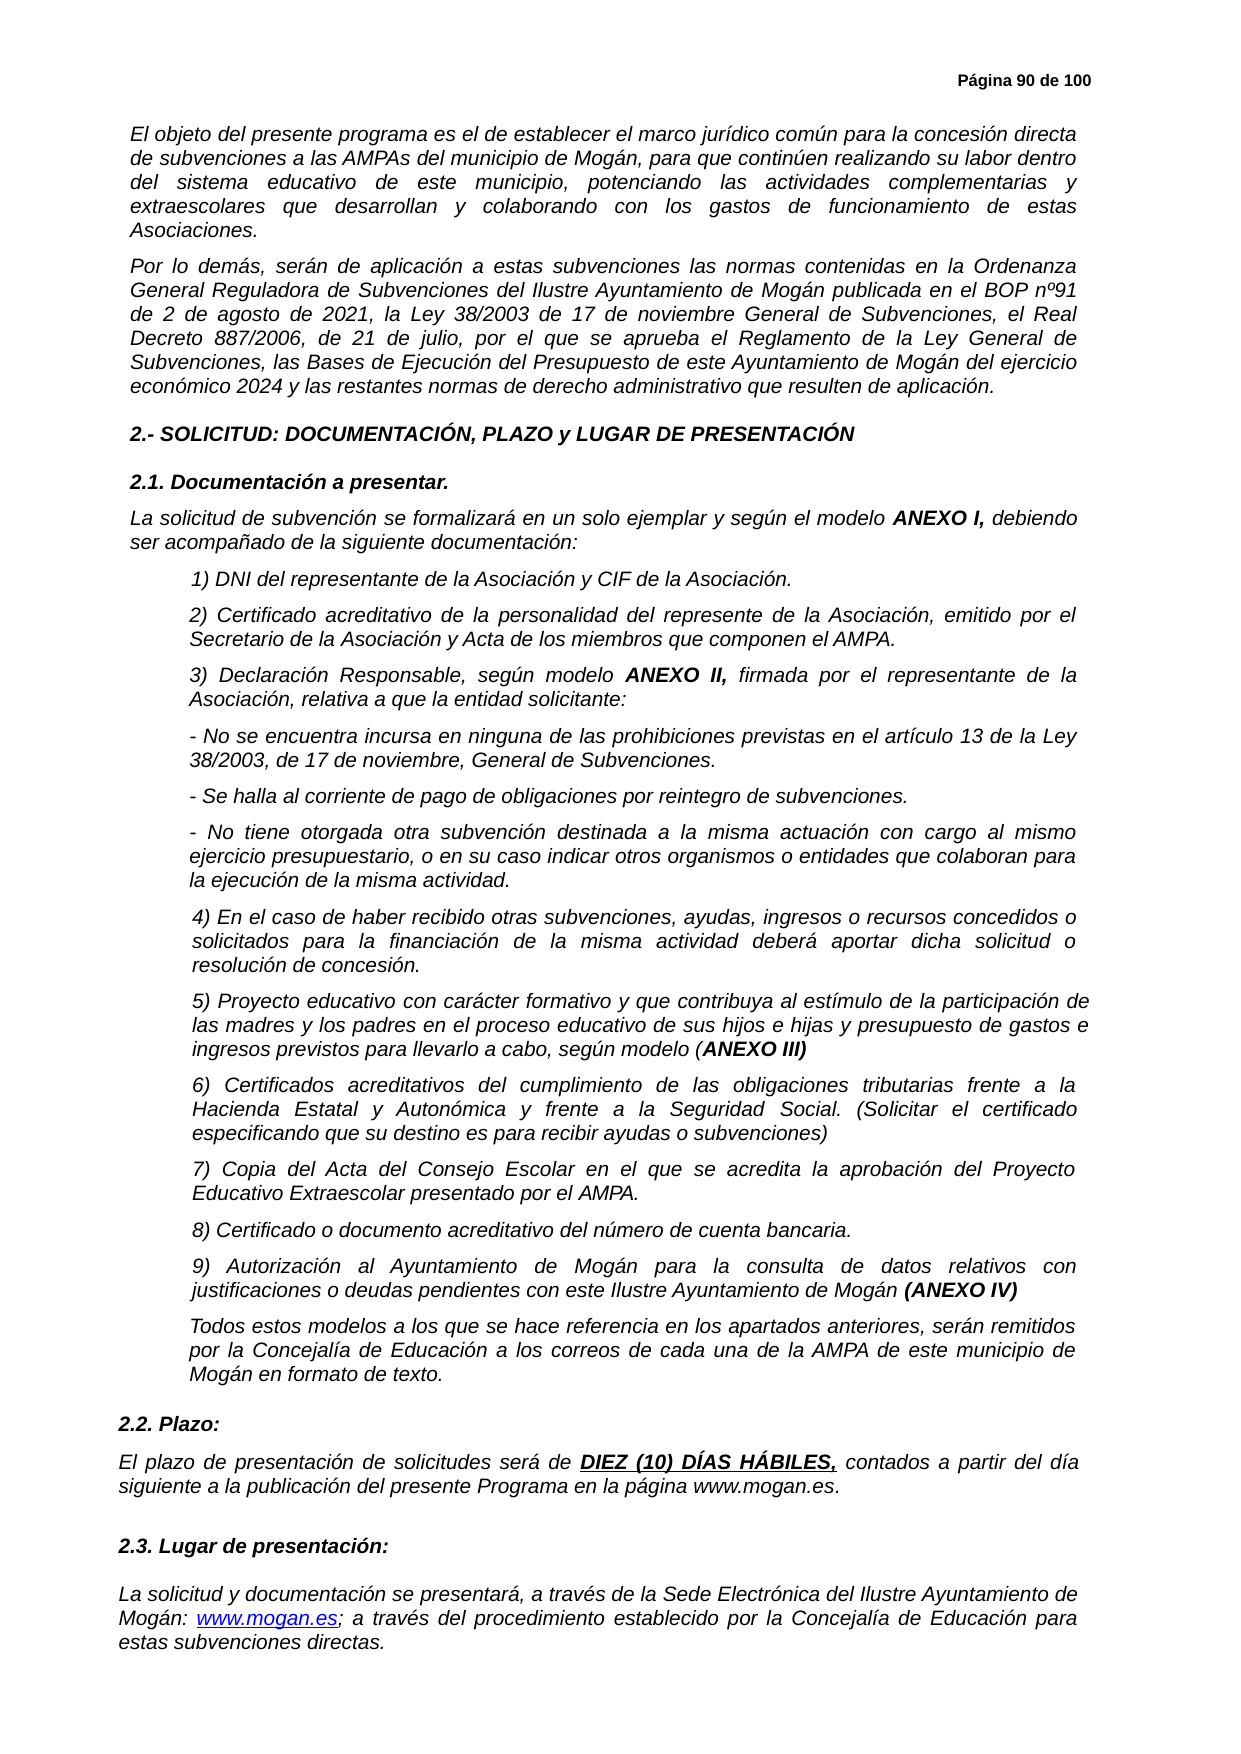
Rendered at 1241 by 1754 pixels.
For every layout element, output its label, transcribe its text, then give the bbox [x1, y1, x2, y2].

text La solicitud y documentación se presentará, a través de la Sede Electrónica del Ilustre Ayuntamiento de Mogán: www.mogan.es; a través del procedimiento establecido por la Concejalía de Educación para estas subvenciones directas. [118, 1582, 1080, 1654]
text 2.3. Lugar de presentación: [118, 1534, 1080, 1558]
text 2.- SOLICITUD: DOCUMENTACIÓN, PLAZO y LUGAR DE PRESENTACIÓN [130, 422, 1092, 446]
list 4) En el caso de haber recibido otras subvenciones, ayudas, ingresos o recursos concedidos o solicitados para la financiación de la misma actividad deberá aportar dicha solicitud o resolución de concesión. [162, 904, 1079, 976]
text Por lo demás, serán de aplicación a estas subvenciones las normas contenidas en la Ordenanza General Reguladora de Subvenciones del Ilustre Ayuntamiento de Mogán publicada en el BOP nº91 de 2 de agosto de 2021, la Ley 38/2003 de 17 de noviembre General de Subvenciones, el Real Decreto 887/2006, de 21 de julio, por el que se aprueba el Reglamento de la Ley General de Subvenciones, las Bases de Ejecución del Presupuesto de este Ayuntamiento de Mogán del ejercicio económico 2024 y las restantes normas de derecho administrativo que resulten de aplicación. [130, 254, 1081, 398]
text El objeto del presente programa es el de establecer el marco jurídico común para la concesión directa de subvenciones a las AMPAs del municipio de Mogán, para que continúen realizando su labor dentro del sistema educativo de este municipio, potenciando las actividades complementarias y extraescolares que desarrollan y colaborando con los gastos de funcionamiento de estas Asociaciones. [130, 122, 1080, 242]
list 5) Proyecto educativo con carácter formativo y que contribuya al estímulo de la participación de las madres y los padres en el proceso educativo de sus hijos e hijas y presupuesto de gastos e ingresos previstos para llevarlo a cabo, según modelo (ANEXO III) [162, 989, 1092, 1061]
text - Se halla al corriente de pago de obligaciones por reintegro de subvenciones. [189, 784, 1079, 808]
text La solicitud de subvención se formalizará en un solo ejemplar y según el modelo ANEXO I, debiendo ser acompañado de la siguiente documentación: [130, 506, 1079, 554]
text 2.1. Documentación a presentar. [130, 470, 1092, 494]
text El plazo de presentación de solicitudes será de DIEZ (10) DÍAS HÁBILES, contados a partir del día siguiente a la publicación del presente Programa en la página www.mogan.es. [118, 1449, 1081, 1497]
list 7) Copia del Acta del Consejo Escolar en el que se acredita la aprobación del Proyecto Educativo Extraescolar presentado por el AMPA. [162, 1157, 1079, 1205]
text - No se encuentra incursa en ninguna de las prohibiciones previstas en el artículo 13 de la Ley 38/2003, de 17 de noviembre, General de Subvenciones. [189, 723, 1079, 771]
text 3) Declaración Responsable, según modelo ANEXO II, firmada por el representante de la Asociación, relativa a que la entidad solicitante: [189, 663, 1079, 711]
list 6) Certificados acreditativos del cumplimiento de las obligaciones tributarias frente a la Hacienda Estatal y Autonómica y frente a la Seguridad Social. (Solicitar el certificado especificando que su destino es para recibir ayudas o subvenciones) [162, 1073, 1079, 1145]
text 1) DNI del representante de la Asociación y CIF de la Asociación. [191, 567, 1079, 591]
text - No tiene otorgada otra subvención destinada a la misma actuación con cargo al mismo ejercicio presupuestario, o en su caso indicar otros organismos o entidades que colaboran para la ejecución de la misma actividad. [189, 820, 1079, 892]
list 9) Autorización al Ayuntamiento de Mogán para la consulta de datos relativos con justificaciones o deudas pendientes con este Ilustre Ayuntamiento de Mogán (ANEXO IV) [162, 1254, 1079, 1302]
text 2.2. Plazo: [118, 1412, 1081, 1436]
list 8) Certificado o documento acreditativo del número de cuenta bancaria. [162, 1218, 1079, 1242]
text Todos estos modelos a los que se hace referencia en los apartados anteriores, serán remitidos por la Concejalía de Educación a los correos de cada una de la AMPA de este municipio de Mogán en formato de texto. [189, 1314, 1079, 1386]
text 2) Certificado acreditativo de la personalidad del represente de la Asociación, emitido por el Secretario de la Asociación y Acta de los miembros que componen el AMPA. [189, 603, 1079, 651]
